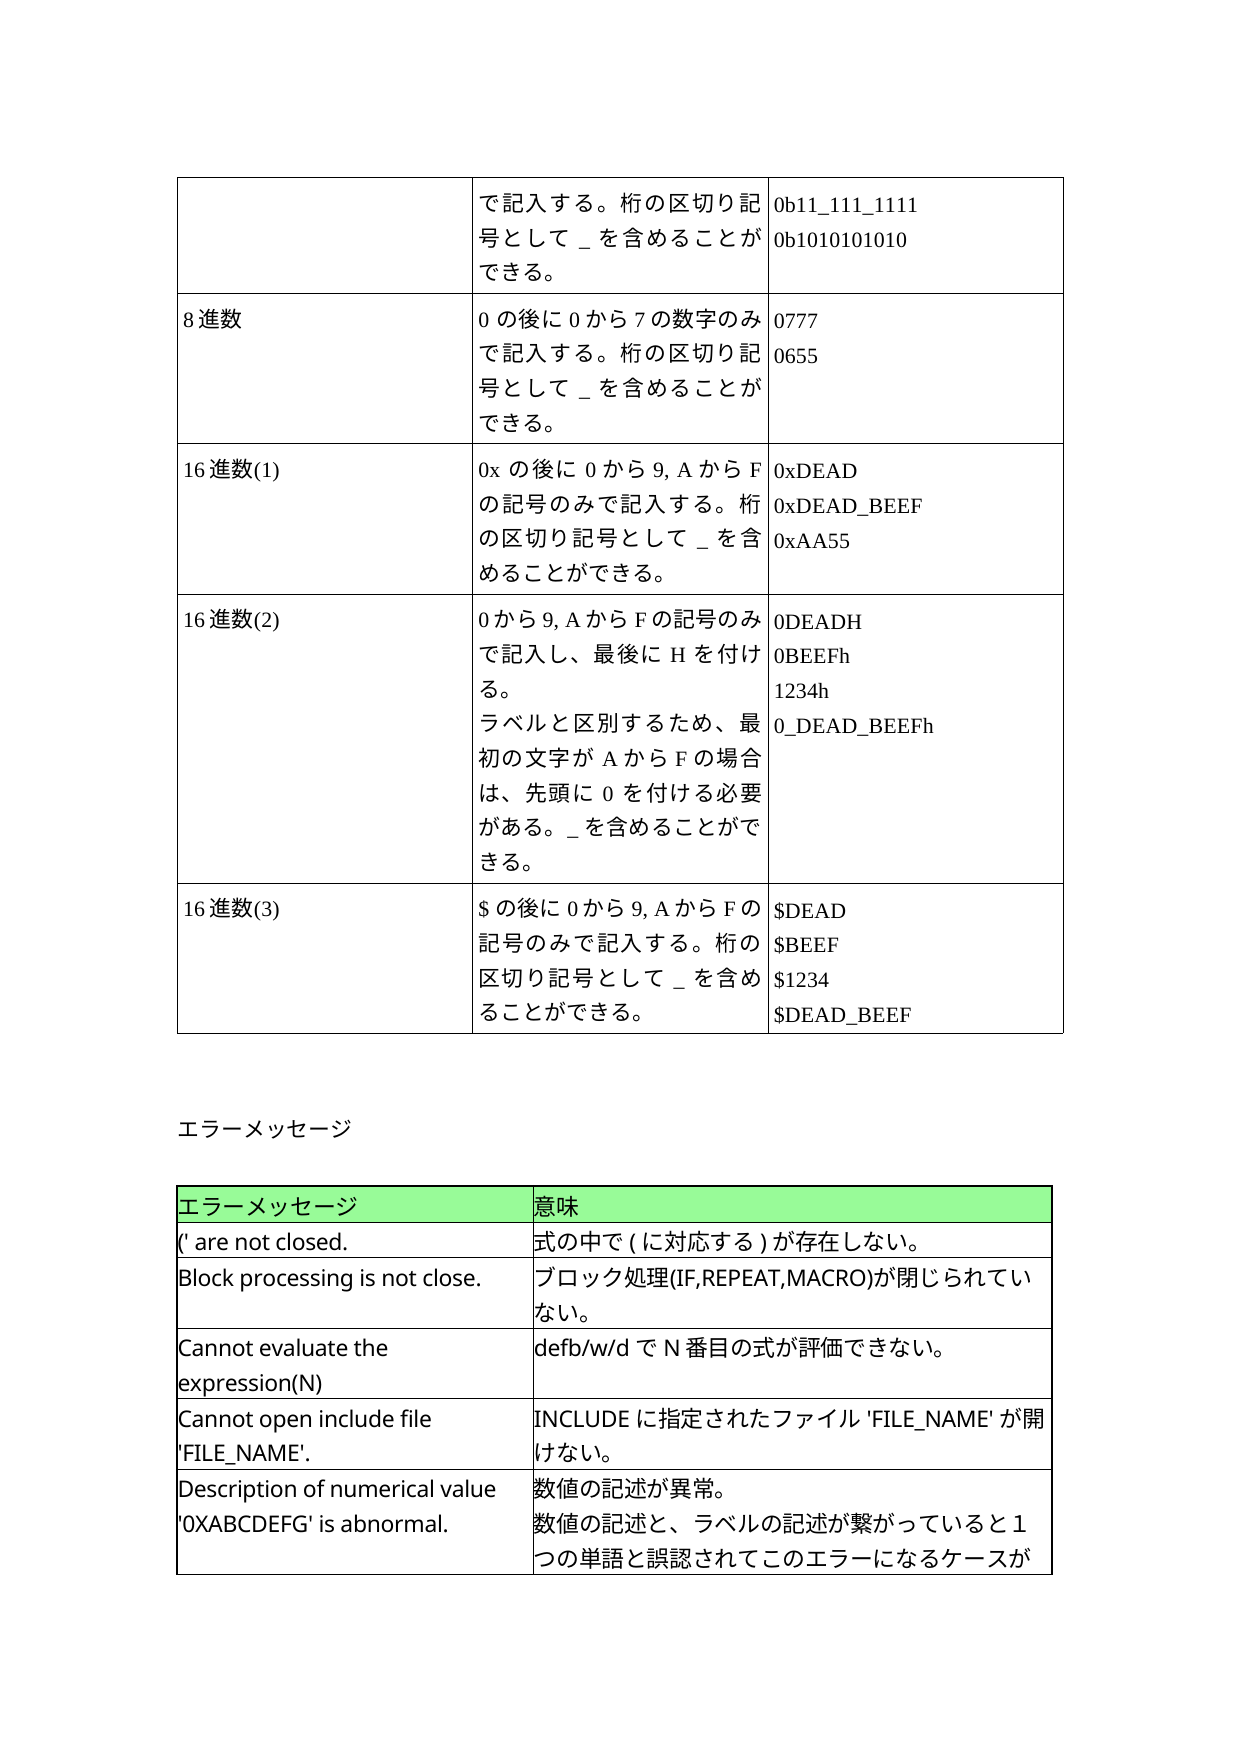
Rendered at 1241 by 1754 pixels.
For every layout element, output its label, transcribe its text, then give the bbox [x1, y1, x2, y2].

table_cell 16進数(1) [178, 444, 472, 593]
table_cell 数値の記述が異常。 数値の記述と、ラベルの記述が繋がっていると１つの単語と誤認されてこのエラーになるケースが [534, 1470, 1051, 1574]
table_cell $ の後に 0から9, AからFの記号のみで記入する。桁の区切り記号として _ を含めることができる。 [473, 884, 768, 1033]
table_header エラーメッセージ [178, 1187, 533, 1222]
table_cell [178, 178, 472, 293]
table_cell Block processing is not close. [178, 1258, 533, 1328]
table_cell 8進数 [178, 294, 472, 443]
table_cell 0から9, AからFの記号のみで記入し、最後に H を付ける。 ラベルと区別するため、最初の文字が AからFの場合は、先頭に 0 を付ける必要がある。_ を含めることができる。 [473, 595, 768, 882]
table_cell 0 の後に 0から7の数字のみで記入する。桁の区切り記号として _ を含めることができる。 [473, 294, 768, 443]
table_cell Cannot open include file 'FILE_NAME'. [178, 1399, 533, 1468]
table_cell ブロック処理(IF,REPEAT,MACRO)が閉じられていない。 [534, 1258, 1051, 1328]
table_cell INCLUDE に指定されたファイル 'FILE_NAME' が開けない。 [534, 1399, 1051, 1468]
table_cell 式の中で ( に対応する ) が存在しない。 [534, 1223, 1051, 1257]
table_cell 16進数(2) [178, 595, 472, 882]
table_header 意味 [534, 1187, 1051, 1222]
table_cell 0xDEAD 0xDEAD_BEEF 0xAA55 [769, 444, 1063, 593]
table_cell 0x の後に 0から9, AからFの記号のみで記入する。桁の区切り記号として _ を含めることができる。 [473, 444, 768, 593]
table_cell 0DEADH 0BEEFh 1234h 0_DEAD_BEEFh [769, 595, 1063, 882]
table_cell Cannot evaluate the expression(N) [178, 1329, 533, 1398]
table_cell $DEAD $BEEF $1234 $DEAD_BEEF [769, 884, 1063, 1033]
table_cell で記入する。桁の区切り記号として _ を含めることができる。 [473, 178, 768, 293]
text エラーメッセージ [177, 1109, 1063, 1143]
table_cell (' are not closed. [178, 1223, 533, 1257]
table_cell 16進数(3) [178, 884, 472, 1033]
table_cell defb/w/d で N番目の式が評価できない。 [534, 1329, 1051, 1398]
table_cell Description of numerical value '0XABCDEFG' is abnormal. [178, 1470, 533, 1574]
table_cell 0777 0655 [769, 294, 1063, 443]
table_cell 0b11_111_1111 0b1010101010 [769, 178, 1063, 293]
